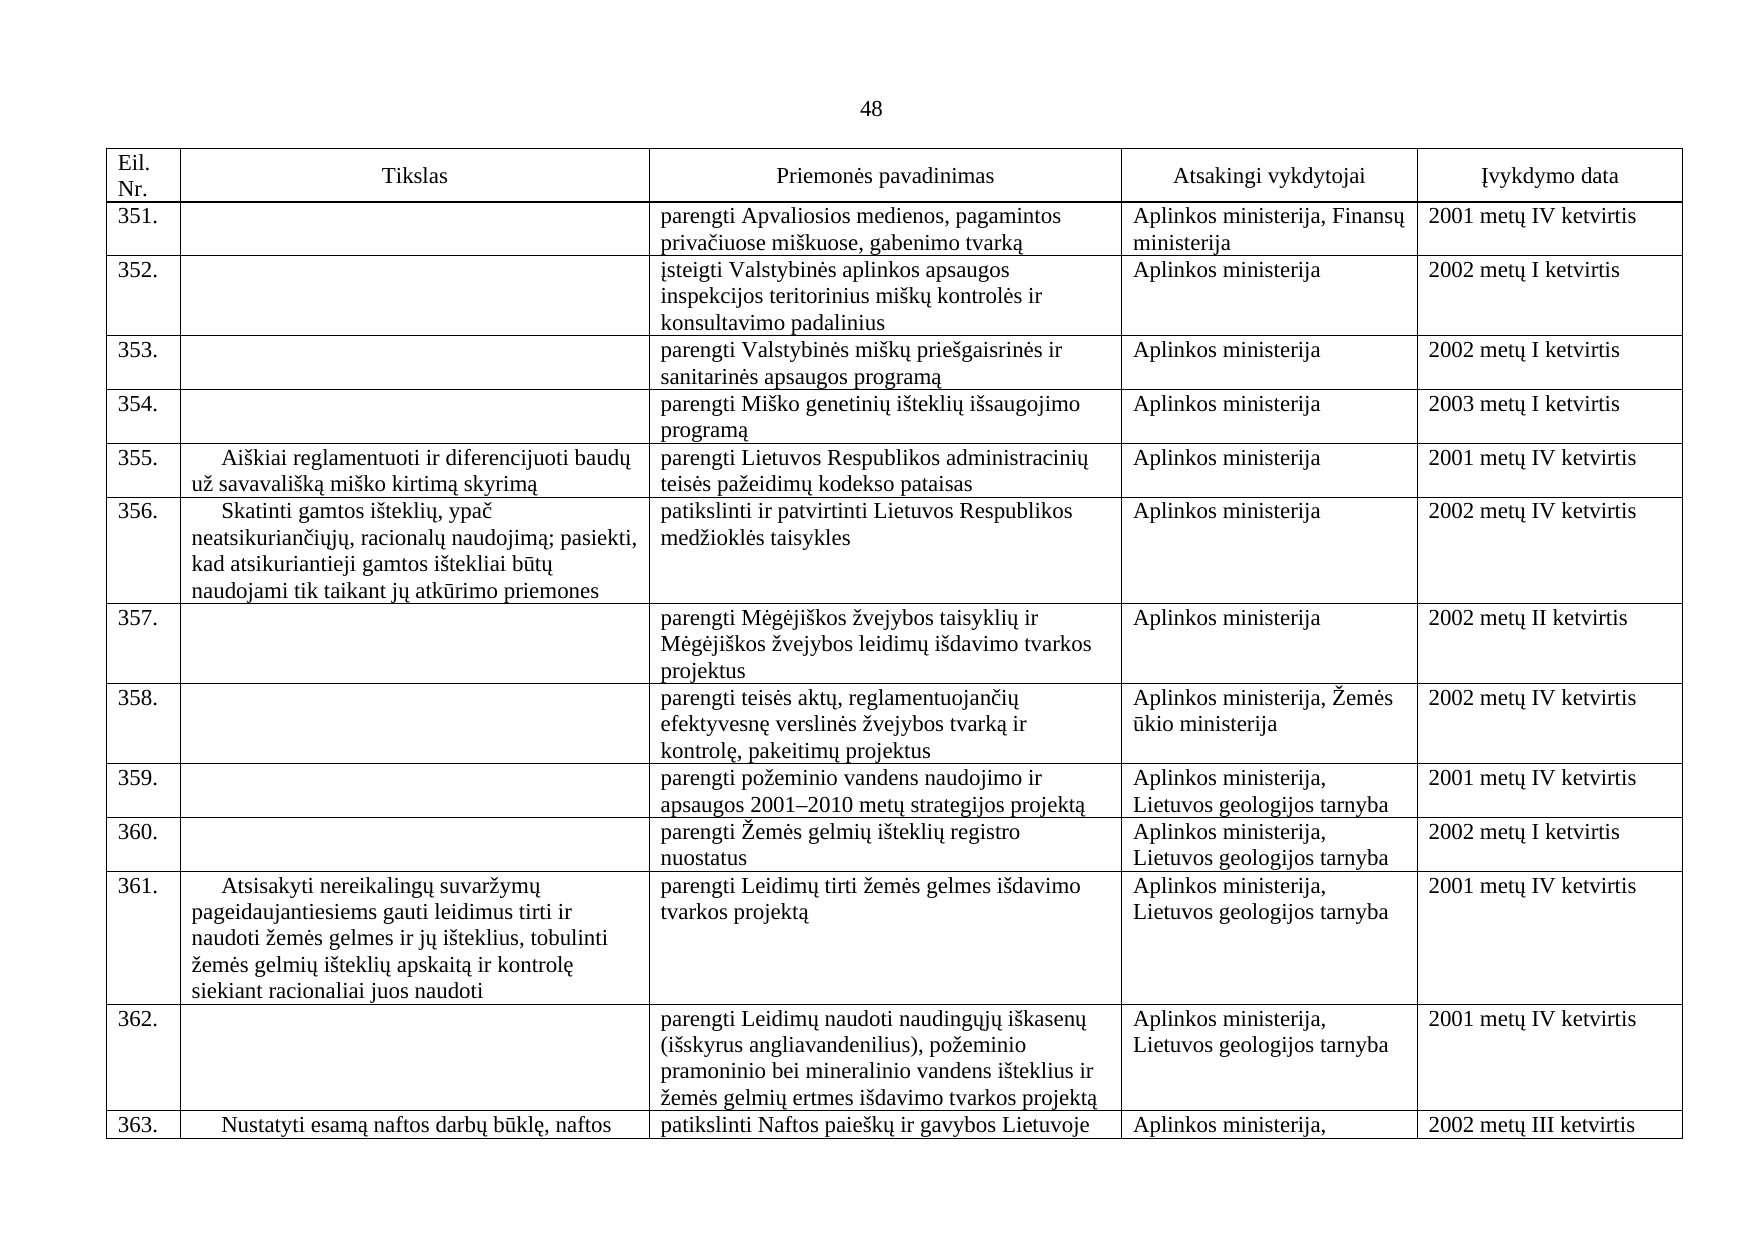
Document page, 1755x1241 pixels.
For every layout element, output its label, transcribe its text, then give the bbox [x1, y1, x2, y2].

table_cell [181, 684, 649, 763]
table_cell parengti teisės aktų, reglamentuojančių efektyvesnę verslinės žvejybos tvarką ir kontrolę, pakeitimų projektus [650, 684, 1121, 763]
table_cell 2002 metų IV ketvirtis [1418, 498, 1682, 603]
table_cell 2002 metų III ketvirtis [1418, 1111, 1682, 1137]
table_cell Aplinkos ministerija, Žemės ūkio ministerija [1122, 684, 1417, 763]
table_cell [181, 390, 649, 443]
table_cell [107, 872, 180, 1003]
table_cell Aplinkos ministerija, Lietuvos geologijos tarnyba [1122, 1005, 1417, 1110]
table_cell Skatinti gamtos išteklių, ypač neatsikuriančiųjų, racionalų naudojimą; pasiekti, kad atsikuriantieji gamtos ištekliai būtų naudojami tik taikant jų atkūrimo priemones [181, 498, 649, 603]
table_header Priemonės pavadinimas [650, 149, 1121, 201]
table_cell parengti Leidimų tirti žemės gelmes išdavimo tvarkos projektą [650, 872, 1121, 1003]
table_cell [107, 203, 180, 255]
table_cell [107, 498, 180, 603]
table_cell Aplinkos ministerija, Finansų ministerija [1122, 203, 1417, 255]
table_cell 2001 metų IV ketvirtis [1418, 1005, 1682, 1110]
table_header Tikslas [181, 149, 649, 201]
table_cell [107, 444, 180, 497]
table_cell [107, 1111, 180, 1137]
table_cell 2001 metų IV ketvirtis [1418, 764, 1682, 817]
table_cell Aplinkos ministerija, Lietuvos geologijos tarnyba [1122, 764, 1417, 817]
table_cell parengti Žemės gelmių išteklių registro nuostatus [650, 818, 1121, 871]
table_cell [181, 1005, 649, 1110]
table_cell 2001 metų IV ketvirtis [1418, 444, 1682, 497]
table_cell patikslinti Naftos paieškų ir gavybos Lietuvoje [650, 1111, 1121, 1137]
table_cell Aplinkos ministerija [1122, 390, 1417, 443]
table_cell Aplinkos ministerija, Lietuvos geologijos tarnyba [1122, 818, 1417, 871]
table_cell [107, 256, 180, 335]
table_cell 2002 metų IV ketvirtis [1418, 684, 1682, 763]
table_cell 2002 metų I ketvirtis [1418, 818, 1682, 871]
table_cell Atsisakyti nereikalingų suvaržymų pageidaujantiesiems gauti leidimus tirti ir naudoti žemės gelmes ir jų išteklius, tobulinti žemės gelmių išteklių apskaitą ir kontrolę siekiant racionaliai juos naudoti [181, 872, 649, 1003]
table_cell [107, 684, 180, 763]
table_cell [181, 336, 649, 389]
table_cell [181, 604, 649, 683]
table_cell [107, 818, 180, 871]
table_cell parengti Apvaliosios medienos, pagamintos privačiuose miškuose, gabenimo tvarką [650, 203, 1121, 255]
table_cell [107, 1005, 180, 1110]
table_cell parengti Valstybinės miškų priešgaisrinės ir sanitarinės apsaugos programą [650, 336, 1121, 389]
table_cell Aplinkos ministerija [1122, 336, 1417, 389]
table_cell Aplinkos ministerija, Lietuvos geologijos tarnyba [1122, 872, 1417, 1003]
table_cell 2003 metų I ketvirtis [1418, 390, 1682, 443]
table_cell Aplinkos ministerija [1122, 256, 1417, 335]
table_cell [181, 818, 649, 871]
table_cell 2002 metų I ketvirtis [1418, 336, 1682, 389]
table_cell [181, 256, 649, 335]
table_cell Aplinkos ministerija [1122, 604, 1417, 683]
table_cell Nustatyti esamą naftos darbų būklę, naftos [181, 1111, 649, 1137]
table_cell [107, 604, 180, 683]
table_cell parengti Lietuvos Respublikos administracinių teisės pažeidimų kodekso pataisas [650, 444, 1121, 497]
table_header Įvykdymo data [1418, 149, 1682, 201]
table_header Eil. Nr. [107, 149, 180, 201]
table_cell 2002 metų II ketvirtis [1418, 604, 1682, 683]
table_cell 2001 metų IV ketvirtis [1418, 872, 1682, 1003]
table_cell parengti požeminio vandens naudojimo ir apsaugos 2001–2010 metų strategijos projektą [650, 764, 1121, 817]
table_cell [181, 203, 649, 255]
table_cell [107, 764, 180, 817]
table_cell [107, 390, 180, 443]
table_cell parengti Mėgėjiškos žvejybos taisyklių ir Mėgėjiškos žvejybos leidimų išdavimo tvarkos projektus [650, 604, 1121, 683]
table_cell Aiškiai reglamentuoti ir diferencijuoti baudų už savavališką miško kirtimą skyrimą [181, 444, 649, 497]
table_cell įsteigti Valstybinės aplinkos apsaugos inspekcijos teritorinius miškų kontrolės ir konsultavimo padalinius [650, 256, 1121, 335]
table_cell 2001 metų IV ketvirtis [1418, 203, 1682, 255]
table_header Atsakingi vykdytojai [1122, 149, 1417, 201]
table_cell parengti Leidimų naudoti naudingųjų iškasenų (išskyrus angliavandenilius), požeminio pramoninio bei mineralinio vandens išteklius ir žemės gelmių ertmes išdavimo tvarkos projektą [650, 1005, 1121, 1110]
table_cell Aplinkos ministerija, [1122, 1111, 1417, 1137]
table_cell Aplinkos ministerija [1122, 498, 1417, 603]
table_cell patikslinti ir patvirtinti Lietuvos Respublikos medžioklės taisykles [650, 498, 1121, 603]
table_cell 2002 metų I ketvirtis [1418, 256, 1682, 335]
table_cell [181, 764, 649, 817]
table_cell Aplinkos ministerija [1122, 444, 1417, 497]
table_cell parengti Miško genetinių išteklių išsaugojimo programą [650, 390, 1121, 443]
table_cell [107, 336, 180, 389]
